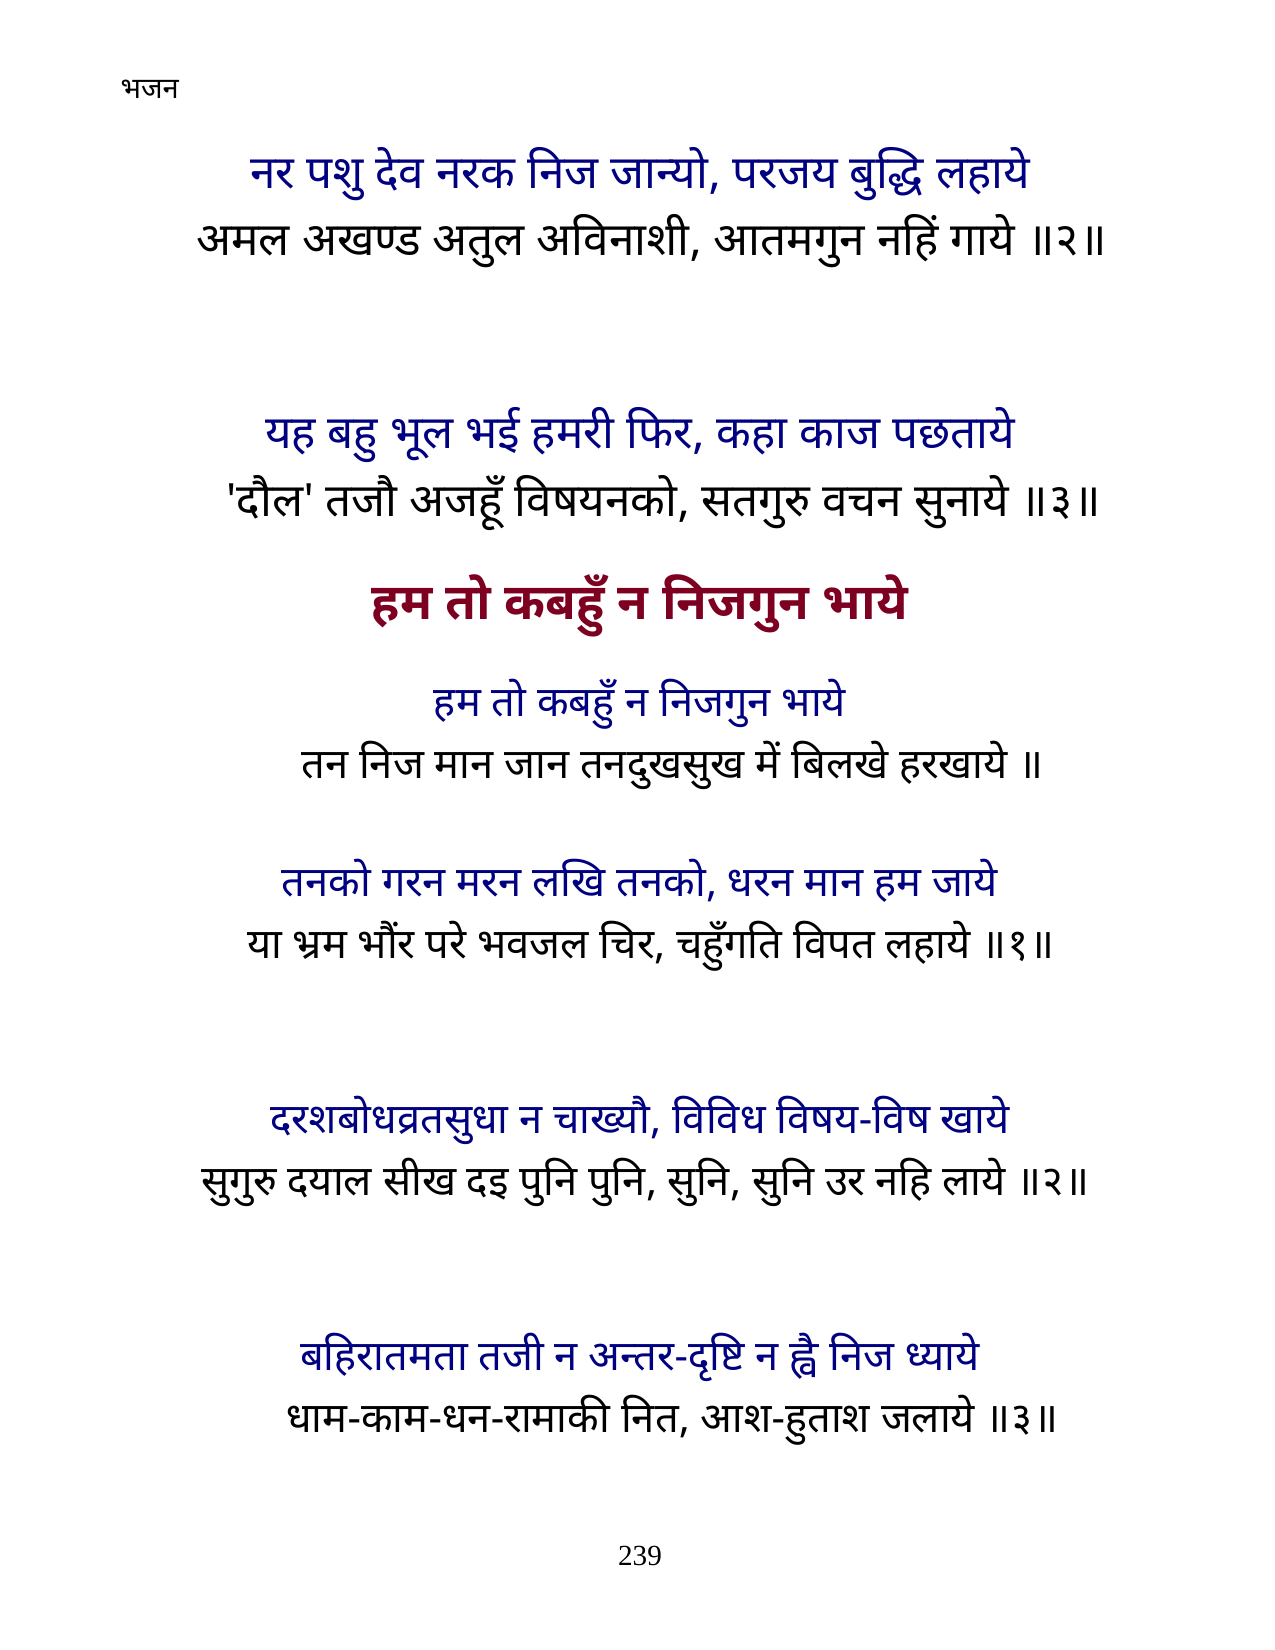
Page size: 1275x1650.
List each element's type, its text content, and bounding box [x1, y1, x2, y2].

text सुगुरु दयाल सीख दइ पुनि पुनि, सुनि, सुनि उर नहि लाये ॥२॥ [83, 1151, 1196, 1212]
text 'दौल' तजौ अजहूँ विषयनको, सतगुरु वचन सुनाये ॥३॥ [83, 467, 1196, 535]
text बहिरातमता तजी न अन्तर-दृष्टि न ह्वै निज ध्याये [83, 1326, 1196, 1388]
text हम तो कबहुँ न निजगुन भाये [83, 574, 1196, 640]
text दरशबोधव्रतसुधा न चाख्यौ, विविध विषय-विष खाये [83, 1089, 1196, 1151]
text अमल अखण्ड अतुल अविनाशी, आतमगुन नहिं गाये ॥२॥ [83, 207, 1196, 274]
text या भ्रम भौंर परे भवजल चिर, चहुँगति विपत लहाये ॥१॥ [83, 914, 1196, 976]
text तनको गरन मरन लखि तनको, धरन मान हम जाये [83, 852, 1196, 914]
text नर पशु देव नरक निज जान्यो, परजय बुद्धि लहाये [83, 139, 1196, 207]
text धाम-काम-धन-रामाकी नित, आश-हुताश जलाये ॥३॥ [83, 1388, 1196, 1449]
text तन निज मान जान तनदुखसुख में बिलखे हरखाये ॥ [83, 734, 1196, 795]
text यह बहु भूल भई हमरी फिर, कहा काज पछताये [83, 399, 1196, 467]
text हम तो कबहुँ न निजगुन भाये [83, 679, 1196, 734]
